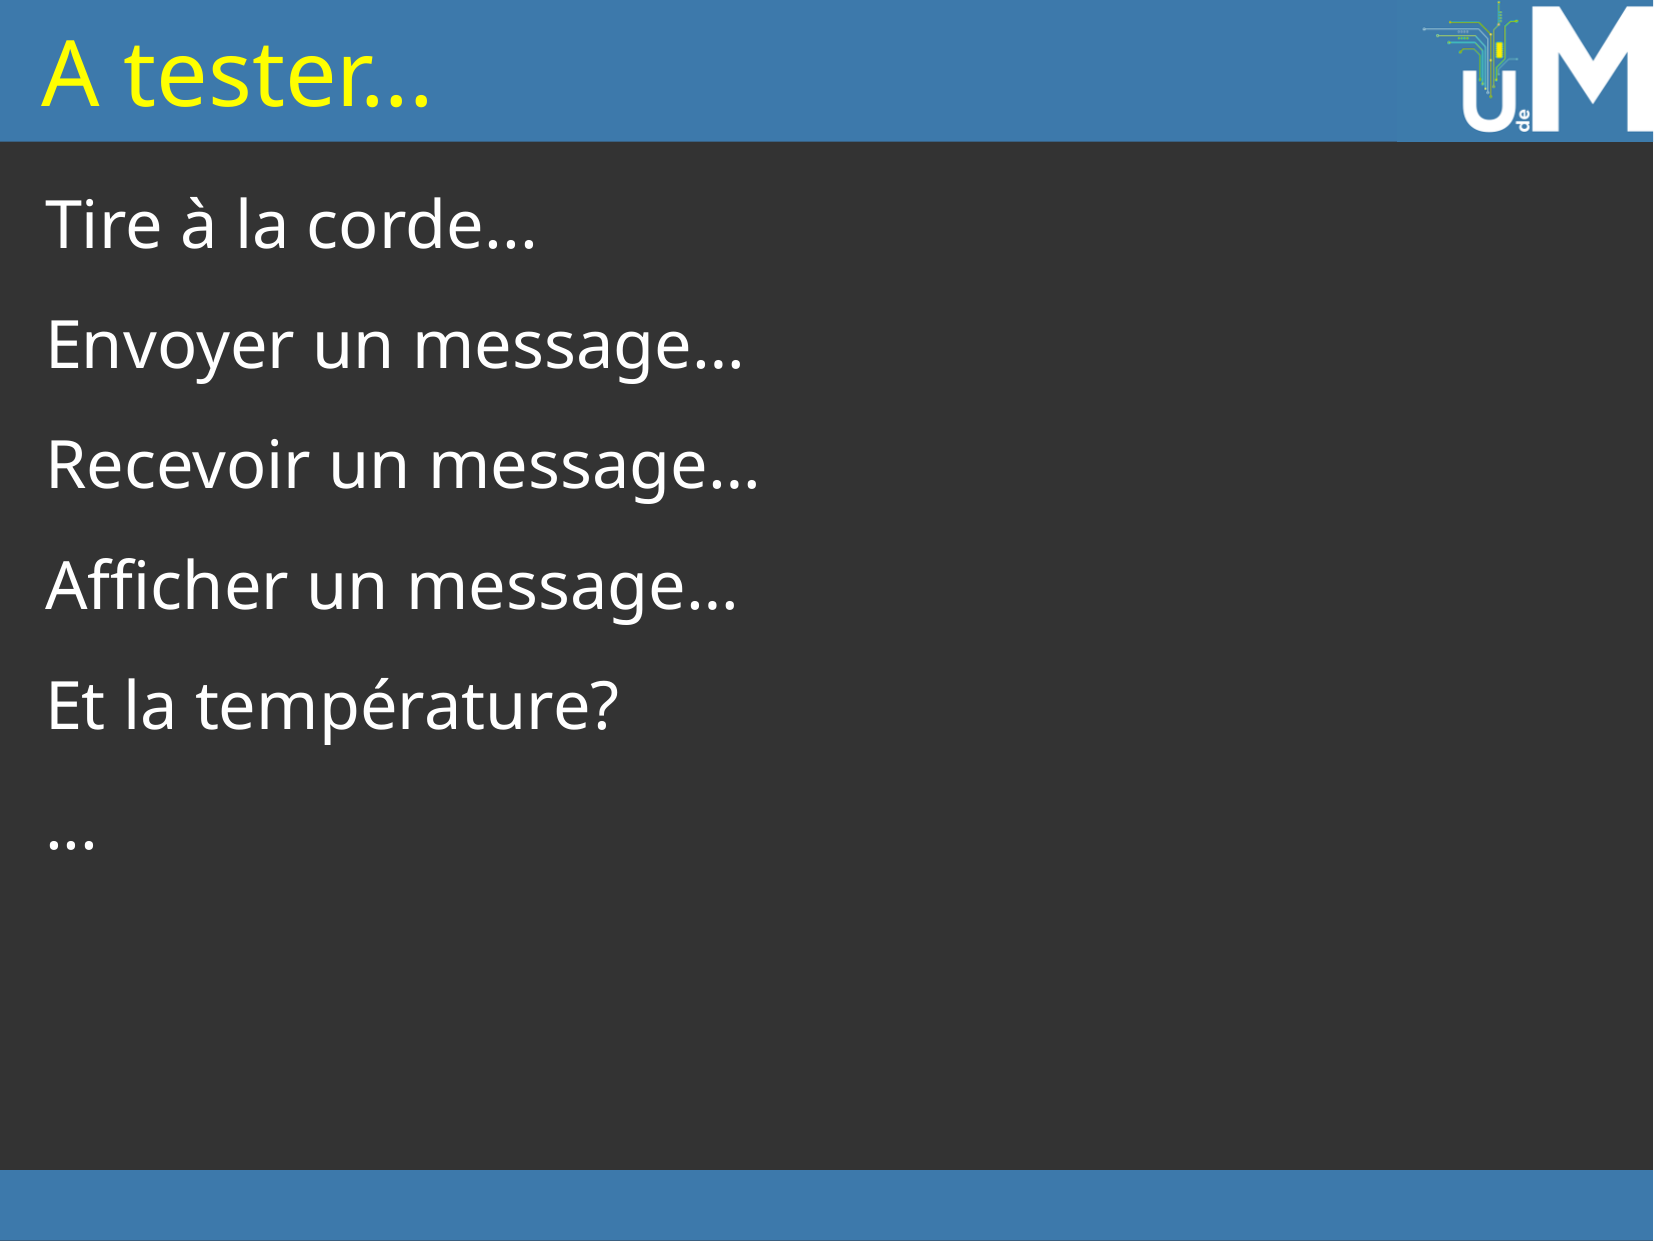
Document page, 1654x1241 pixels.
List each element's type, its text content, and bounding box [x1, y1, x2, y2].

picture [1397, 0, 1654, 142]
list Tire à la corde... Envoyer un message… Recevoir un message… Afficher un message… Et la température? ... [45, 177, 1606, 1141]
title A tester... [41, 9, 1411, 133]
